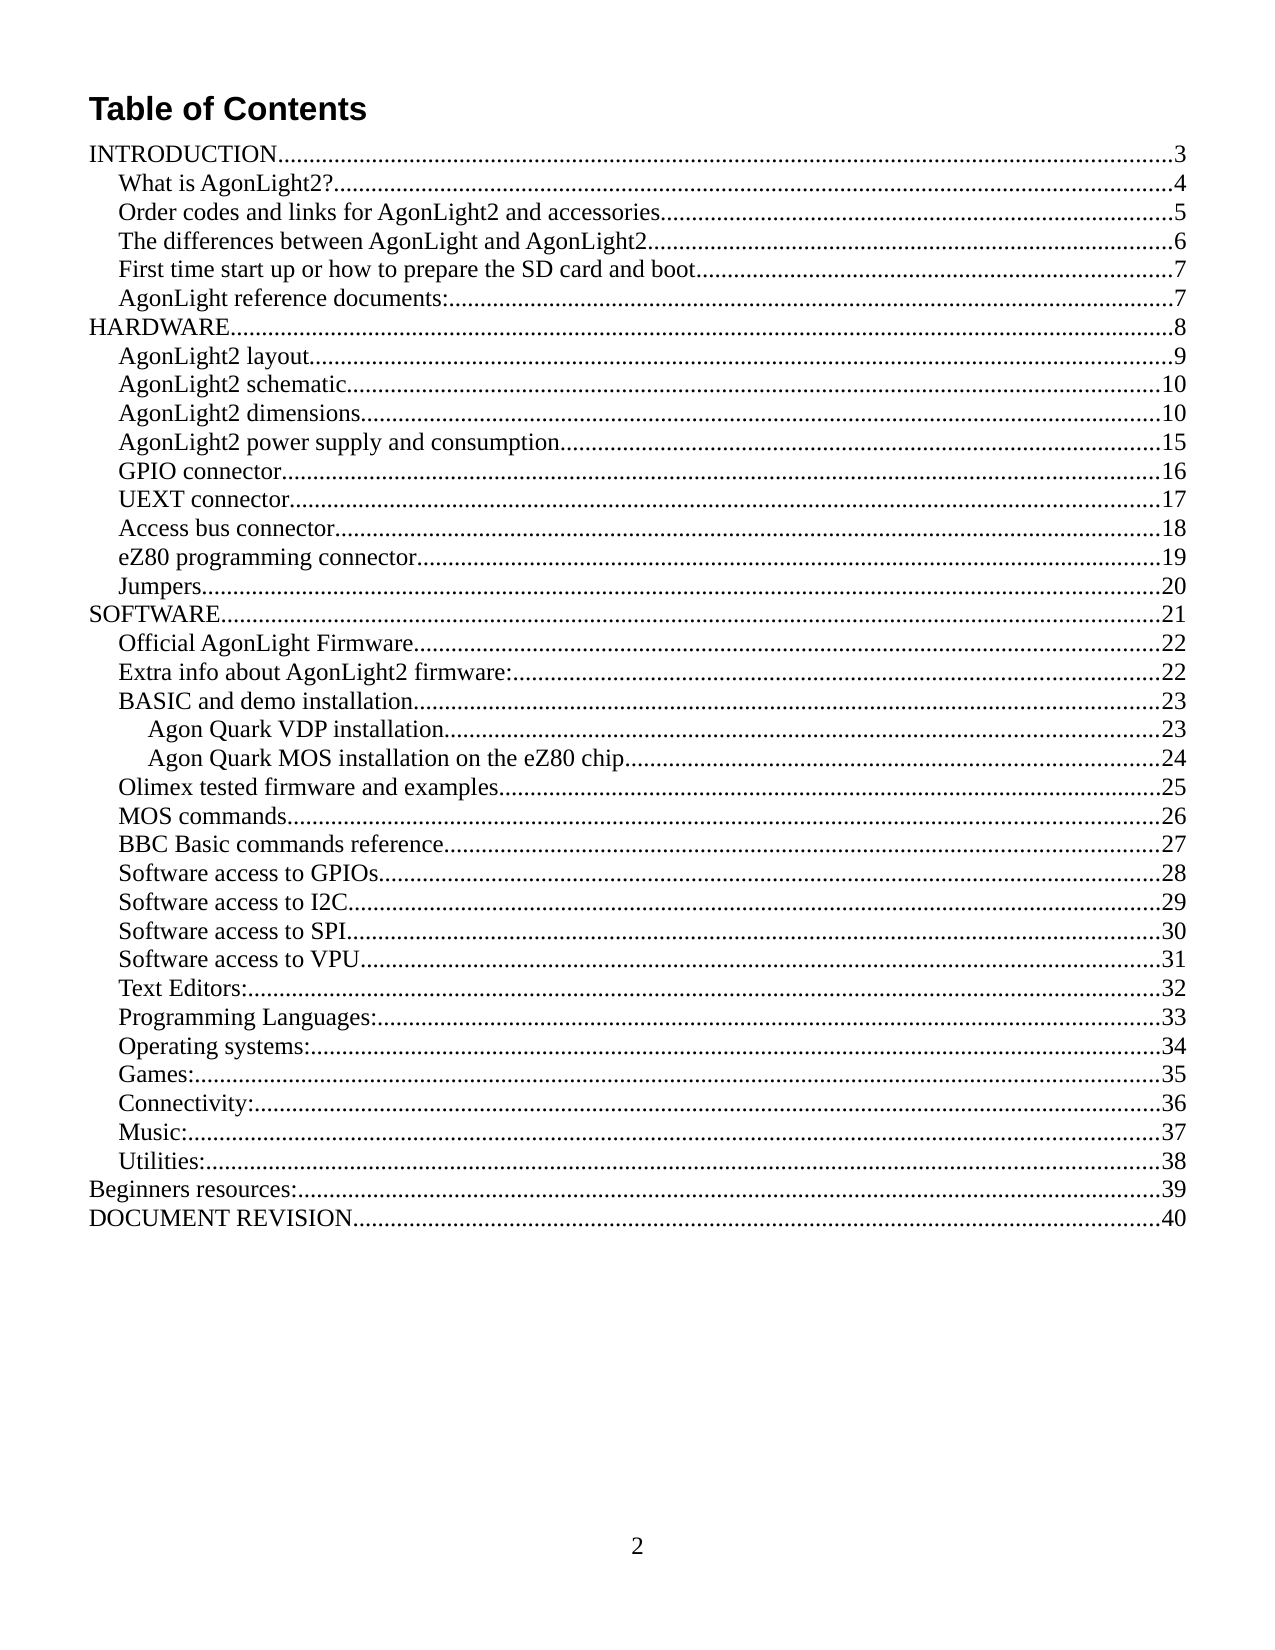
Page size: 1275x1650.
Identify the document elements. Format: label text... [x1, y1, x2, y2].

text Official AgonLight Firmware 22 [118, 628, 1186, 657]
text Access bus connector 18 [118, 513, 1186, 542]
text AgonLight2 layout 9 [118, 341, 1186, 369]
text DOCUMENT REVISION 40 [88, 1203, 1186, 1232]
text eZ80 programming connector 19 [118, 542, 1186, 571]
text Software access to I2C 29 [118, 887, 1186, 916]
text Olimex tested firmware and examples 25 [118, 772, 1186, 801]
text BASIC and demo installation 23 [118, 686, 1186, 714]
text Connectivity: 36 [118, 1088, 1186, 1117]
text Beginners resources: 39 [88, 1174, 1186, 1203]
text The differences between AgonLight and AgonLight2 6 [118, 226, 1186, 254]
text Jumpers 20 [118, 571, 1186, 599]
text Music: 37 [118, 1117, 1186, 1146]
text GPIO connector 16 [118, 456, 1186, 484]
text Operating systems: 34 [118, 1031, 1186, 1059]
text Order codes and links for AgonLight2 and accessories 5 [118, 197, 1186, 226]
text SOFTWARE 21 [88, 599, 1186, 628]
text AgonLight reference documents: 7 [118, 283, 1186, 312]
text MOS commands 26 [118, 801, 1186, 829]
text AgonLight2 schematic 10 [118, 369, 1186, 398]
text First time start up or how to prepare the SD card and boot 7 [118, 254, 1186, 283]
text Programming Languages: 33 [118, 1002, 1186, 1031]
text Agon Quark VDP installation 23 [147, 714, 1186, 743]
subtitle Table of Contents [88, 88, 1186, 127]
text AgonLight2 dimensions 10 [118, 398, 1186, 427]
text Software access to SPI 30 [118, 916, 1186, 944]
text Software access to GPIOs 28 [118, 858, 1186, 887]
text Text Editors: 32 [118, 973, 1186, 1002]
text UEXT connector 17 [118, 484, 1186, 513]
text Software access to VPU 31 [118, 944, 1186, 973]
text Utilities: 38 [118, 1146, 1186, 1174]
text Extra info about AgonLight2 firmware: 22 [118, 657, 1186, 686]
text Agon Quark MOS installation on the eZ80 chip 24 [147, 743, 1186, 772]
text INTRODUCTION 3 [88, 139, 1186, 168]
text What is AgonLight2? 4 [118, 168, 1186, 197]
text AgonLight2 power supply and consumption 15 [118, 427, 1186, 456]
text BBC Basic commands reference 27 [118, 829, 1186, 858]
text HARDWARE 8 [88, 312, 1186, 341]
text Games: 35 [118, 1059, 1186, 1088]
